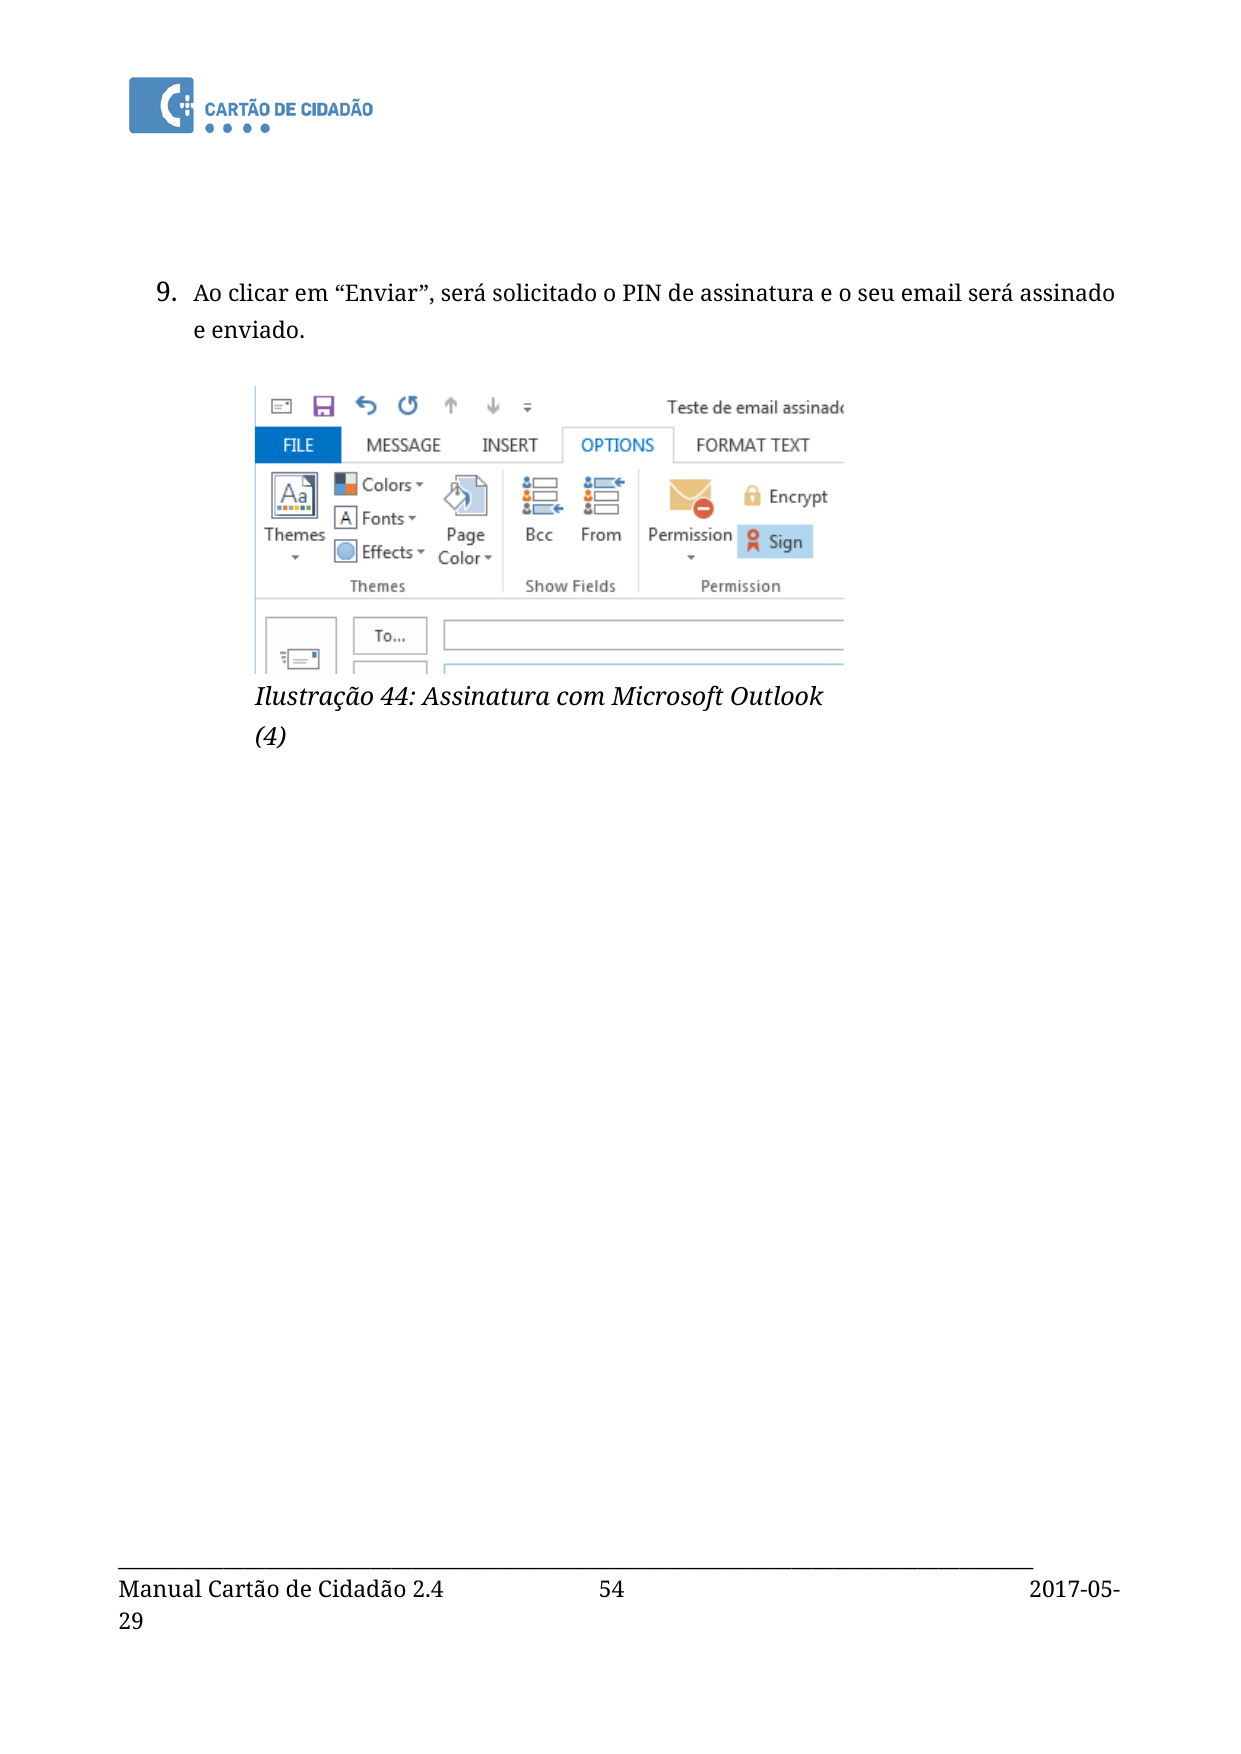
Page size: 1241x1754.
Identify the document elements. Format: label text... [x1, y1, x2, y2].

picture [126, 71, 419, 141]
list Ao clicar em “Enviar”, será solicitado o PIN de assinatura e o seu email será assinado e enviado. [156, 272, 1122, 345]
list Ilustração 44: Assinatura com Microsoft Outlook (4) [255, 674, 844, 752]
picture [254, 386, 844, 674]
